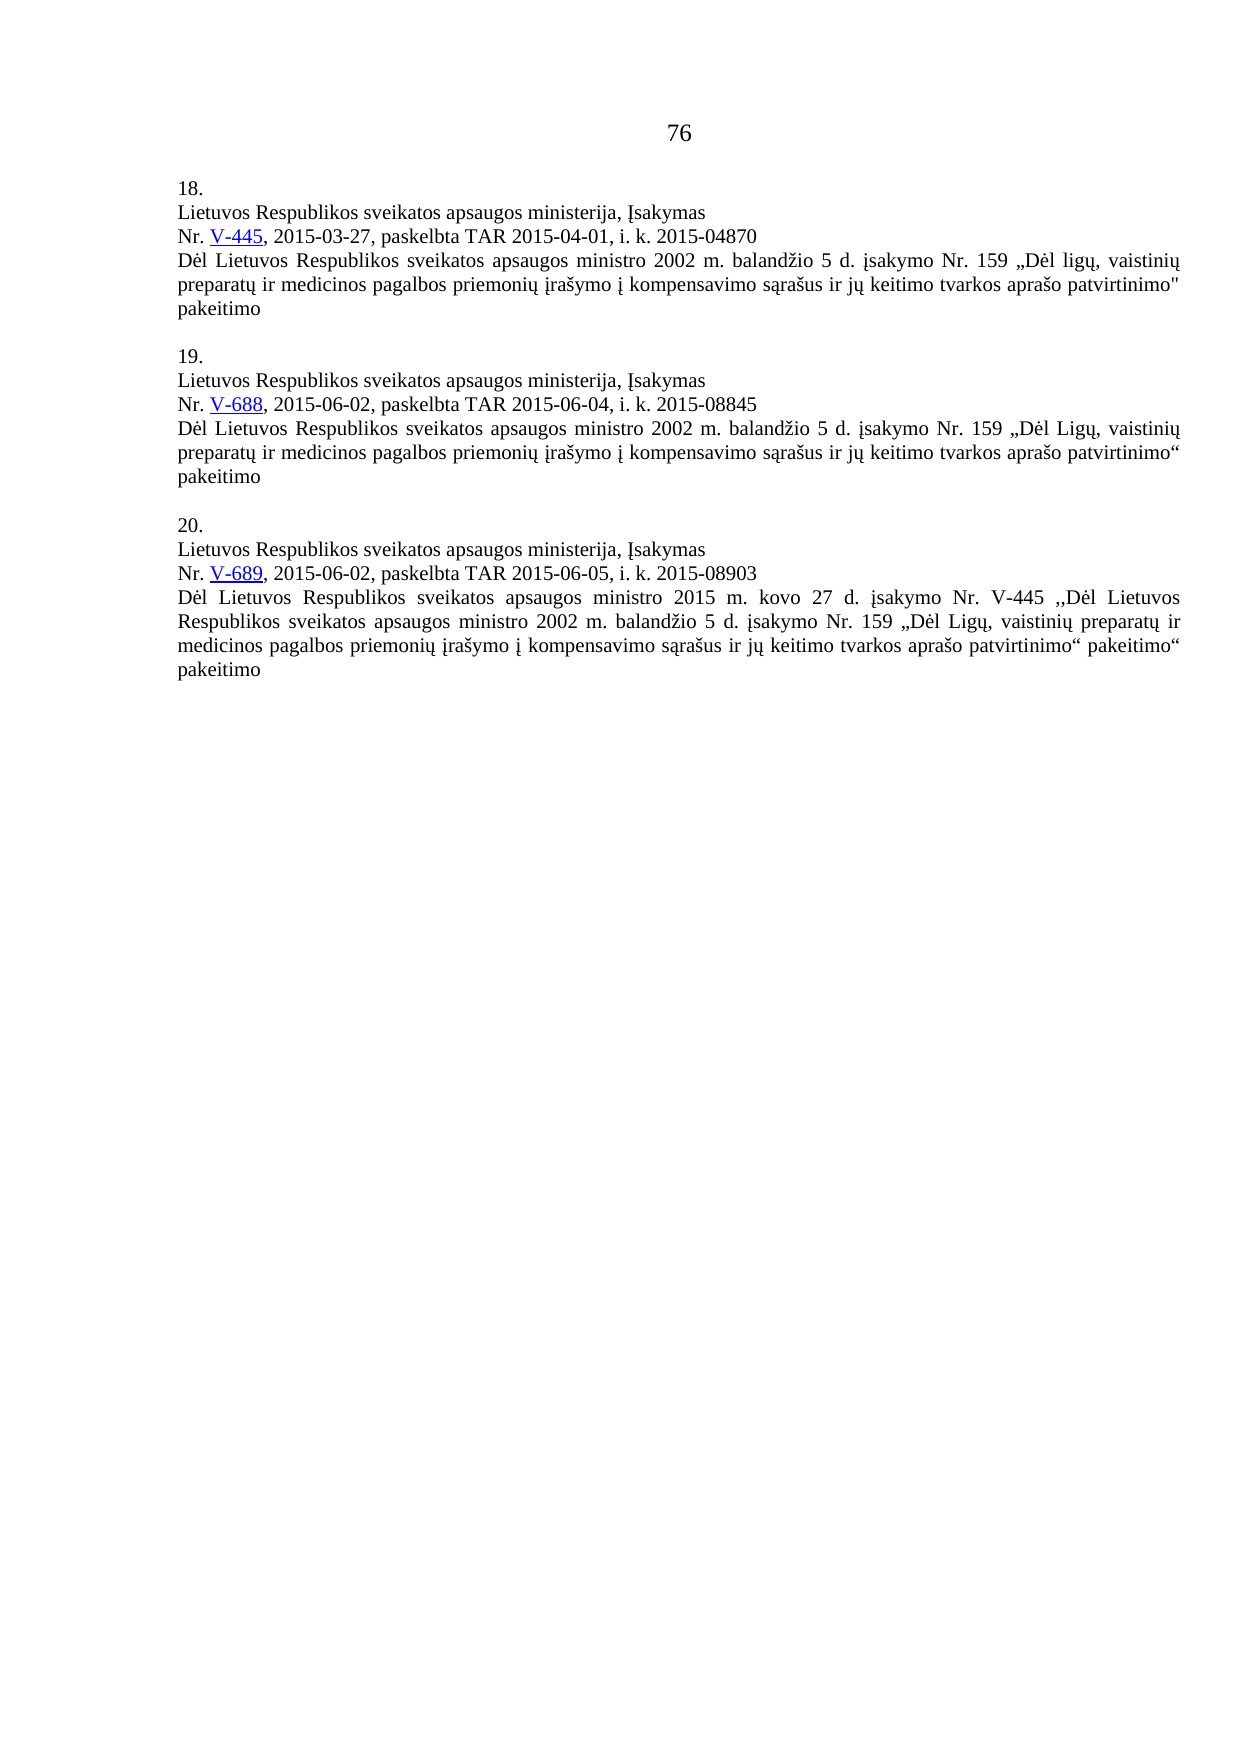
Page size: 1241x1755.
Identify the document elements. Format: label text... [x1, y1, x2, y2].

text Dėl Lietuvos Respublikos sveikatos apsaugos ministro 2002 m. balandžio 5 d. įsakymo Nr. 159 „Dėl ligų, vaistinių preparatų ir medicinos pagalbos priemonių įrašymo į kompensavimo sąrašus ir jų keitimo tvarkos aprašo patvirtinimo" pakeitimo [177, 248, 1181, 320]
text 20. [177, 512, 1181, 537]
text Lietuvos Respublikos sveikatos apsaugos ministerija, Įsakymas [177, 537, 1181, 561]
text Lietuvos Respublikos sveikatos apsaugos ministerija, Įsakymas [177, 200, 1181, 224]
text Dėl Lietuvos Respublikos sveikatos apsaugos ministro 2002 m. balandžio 5 d. įsakymo Nr. 159 „Dėl Ligų, vaistinių preparatų ir medicinos pagalbos priemonių įrašymo į kompensavimo sąrašus ir jų keitimo tvarkos aprašo patvirtinimo“ pakeitimo [177, 416, 1181, 488]
text Nr. V-688, 2015-06-02, paskelbta TAR 2015-06-04, i. k. 2015-08845 [177, 392, 1181, 416]
text 19. [177, 344, 1181, 368]
text Nr. V-689, 2015-06-02, paskelbta TAR 2015-06-05, i. k. 2015-08903 [177, 561, 1181, 585]
text Dėl Lietuvos Respublikos sveikatos apsaugos ministro 2015 m. kovo 27 d. įsakymo Nr. V-445 ,,Dėl Lietuvos Respublikos sveikatos apsaugos ministro 2002 m. balandžio 5 d. įsakymo Nr. 159 „Dėl Ligų, vaistinių preparatų ir medicinos pagalbos priemonių įrašymo į kompensavimo sąrašus ir jų keitimo tvarkos aprašo patvirtinimo“ pakeitimo“ pakeitimo [177, 585, 1181, 681]
text 18. [177, 176, 1181, 200]
text Nr. V-445, 2015-03-27, paskelbta TAR 2015-04-01, i. k. 2015-04870 [177, 224, 1181, 248]
text Lietuvos Respublikos sveikatos apsaugos ministerija, Įsakymas [177, 368, 1181, 392]
